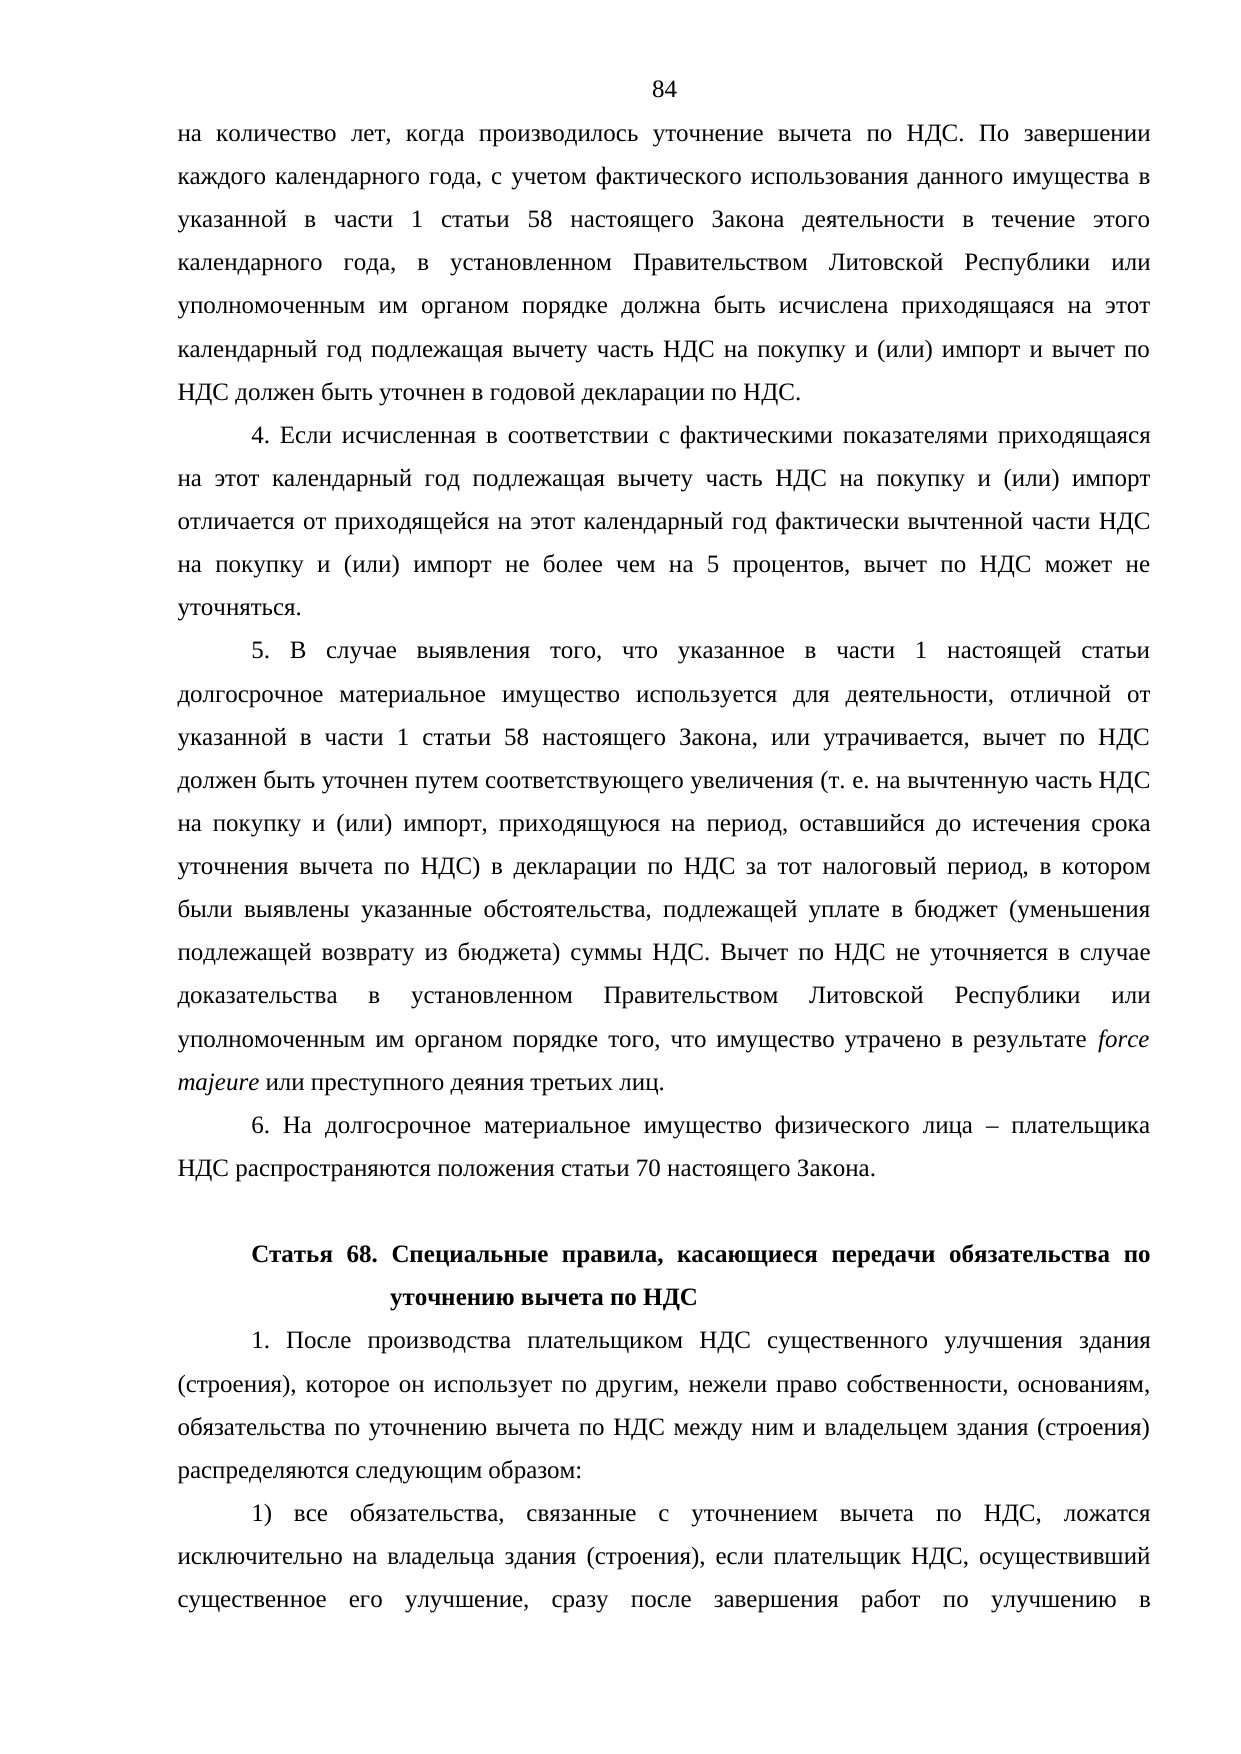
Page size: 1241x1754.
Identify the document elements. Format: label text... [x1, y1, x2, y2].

text 6. На долгосрочное материальное имущество физического лица – плательщика НДС распространяются положения статьи 70 настоящего Закона. [177, 1110, 1152, 1182]
text 5. В случае выявления того, что указанное в части 1 настоящей статьи долгосрочное материальное имущество используется для деятельности, отличной от указанной в части 1 статьи 58 настоящего Закона, или утрачивается, вычет по НДС должен быть уточнен путем соответствующего увеличения (т. е. на вычтенную часть НДС на покупку и (или) импорт, приходящуюся на период, оставшийся до истечения срока уточнения вычета по НДС) в декларации по НДС за тот налоговый период, в котором были выявлены указанные обстоятельства, подлежащей уплате в бюджет (уменьшения подлежащей возврату из бюджета) суммы НДС. Вычет по НДС не уточняется в случае доказательства в установленном Правительством Литовской Республики или уполномоченным им органом порядке того, что имущество утрачено в результате force majeure или преступного деяния третьих лиц. [177, 636, 1152, 1096]
text 1. После производства плательщиком НДС существенного улучшения здания (строения), которое он использует по другим, нежели право собственности, основаниям, обязательства по уточнению вычета по НДС между ним и владельцем здания (строения) распределяются следующим образом: [177, 1326, 1152, 1484]
text Статья 68. Специальные правила, касающиеся передачи обязательства по уточнению вычета по НДС [251, 1239, 1152, 1311]
text на количество лет, когда производилось уточнение вычета по НДС. По завершении каждого календарного года, с учетом фактического использования данного имущества в указанной в части 1 статьи 58 настоящего Закона деятельности в течение этого календарного года, в установленном Правительством Литовской Республики или уполномоченным им органом порядке должна быть исчислена приходящаяся на этот календарный год подлежащая вычету часть НДС на покупку и (или) импорт и вычет по НДС должен быть уточнен в годовой декларации по НДС. [177, 118, 1152, 406]
text 1) все обязательства, связанные с уточнением вычета по НДС, ложатся исключительно на владельца здания (строения), если плательщик НДС, осуществивший существенное его улучшение, сразу после завершения работ по улучшению в [177, 1498, 1152, 1613]
text 4. Если исчисленная в соответствии с фактическими показателями приходящаяся на этот календарный год подлежащая вычету часть НДС на покупку и (или) импорт отличается от приходящейся на этот календарный год фактически вычтенной части НДС на покупку и (или) импорт не более чем на 5 процентов, вычет по НДС может не уточняться. [177, 420, 1152, 621]
